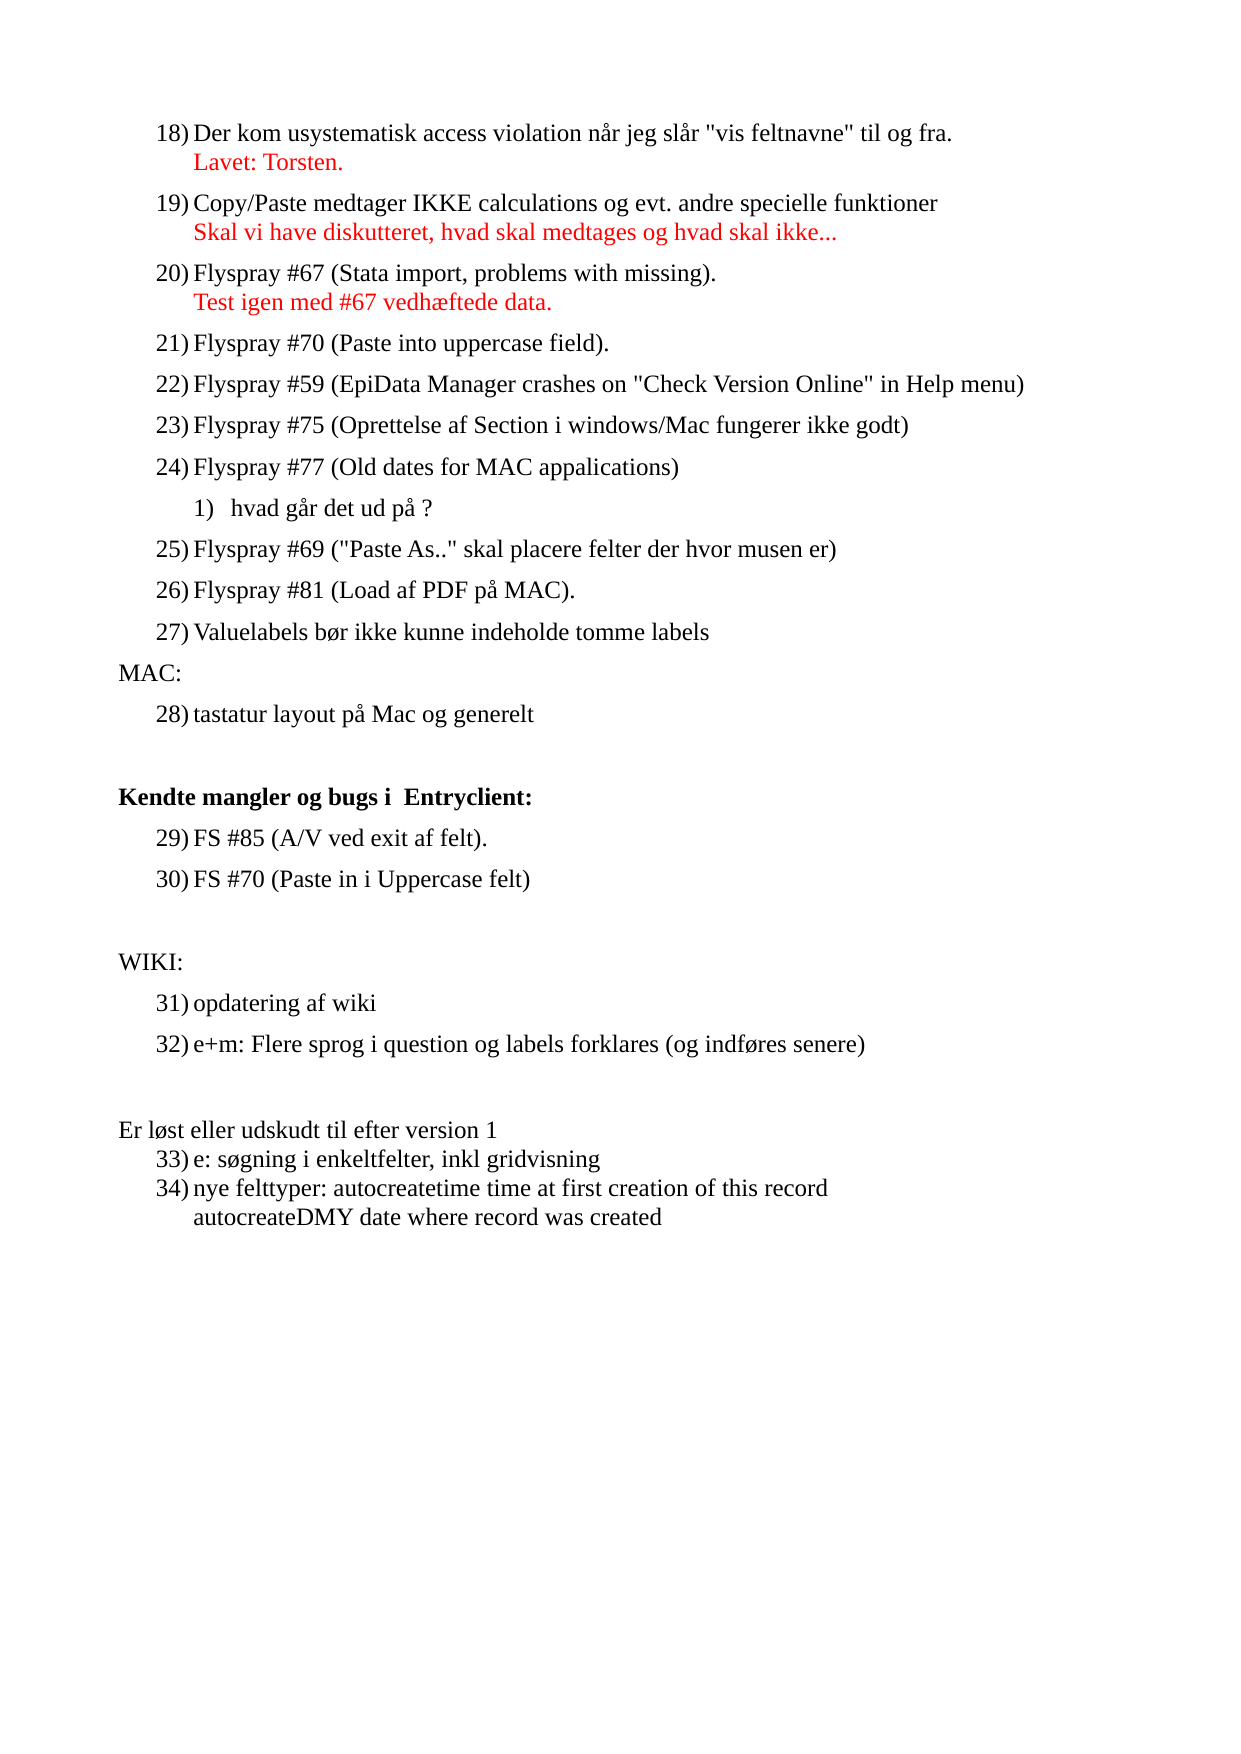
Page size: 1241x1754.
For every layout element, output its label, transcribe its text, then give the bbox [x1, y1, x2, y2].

list Flyspray #77 (Old dates for MAC appalications) [156, 452, 1122, 481]
list nye felttyper: autocreatetime time at first creation of this record autocreateDMY date where record was created [156, 1173, 1122, 1231]
list hvad går det ud på ? [193, 493, 1122, 522]
list e: søgning i enkeltfelter, inkl gridvisning [156, 1144, 1122, 1173]
list FS #85 (A/V ved exit af felt). [156, 823, 1122, 852]
text WIKI: [118, 947, 1122, 976]
list Flyspray #70 (Paste into uppercase field). [156, 328, 1122, 357]
list Flyspray #59 (EpiData Manager crashes on "Check Version Online" in Help menu) [156, 369, 1122, 398]
list Flyspray #67 (Stata import, problems with missing). Test igen med #67 vedhæftede data. [156, 258, 1122, 316]
text Er løst eller udskudt til efter version 1 [118, 1116, 1122, 1144]
list Flyspray #75 (Oprettelse af Section i windows/Mac fungerer ikke godt) [156, 411, 1122, 439]
text MAC: [118, 658, 1122, 687]
list e+m: Flere sprog i question og labels forklares (og indføres senere) [156, 1029, 1122, 1058]
list Flyspray #69 ("Paste As.." skal placere felter der hvor musen er) [156, 534, 1122, 563]
list Valuelabels bør ikke kunne indeholde tomme labels [156, 617, 1122, 646]
list Flyspray #81 (Load af PDF på MAC). [156, 576, 1122, 604]
text Kendte mangler og bugs i Entryclient: [118, 782, 1122, 811]
list FS #70 (Paste in i Uppercase felt) [156, 864, 1122, 893]
list opdatering af wiki [156, 988, 1122, 1017]
list Copy/Paste medtager IKKE calculations og evt. andre specielle funktioner Skal vi have diskutteret, hvad skal medtages og hvad skal ikke... [156, 188, 1122, 246]
list Der kom usystematisk access violation når jeg slår "vis feltnavne" til og fra. Lavet: Torsten. [156, 118, 1122, 176]
list tastatur layout på Mac og generelt [156, 699, 1122, 728]
